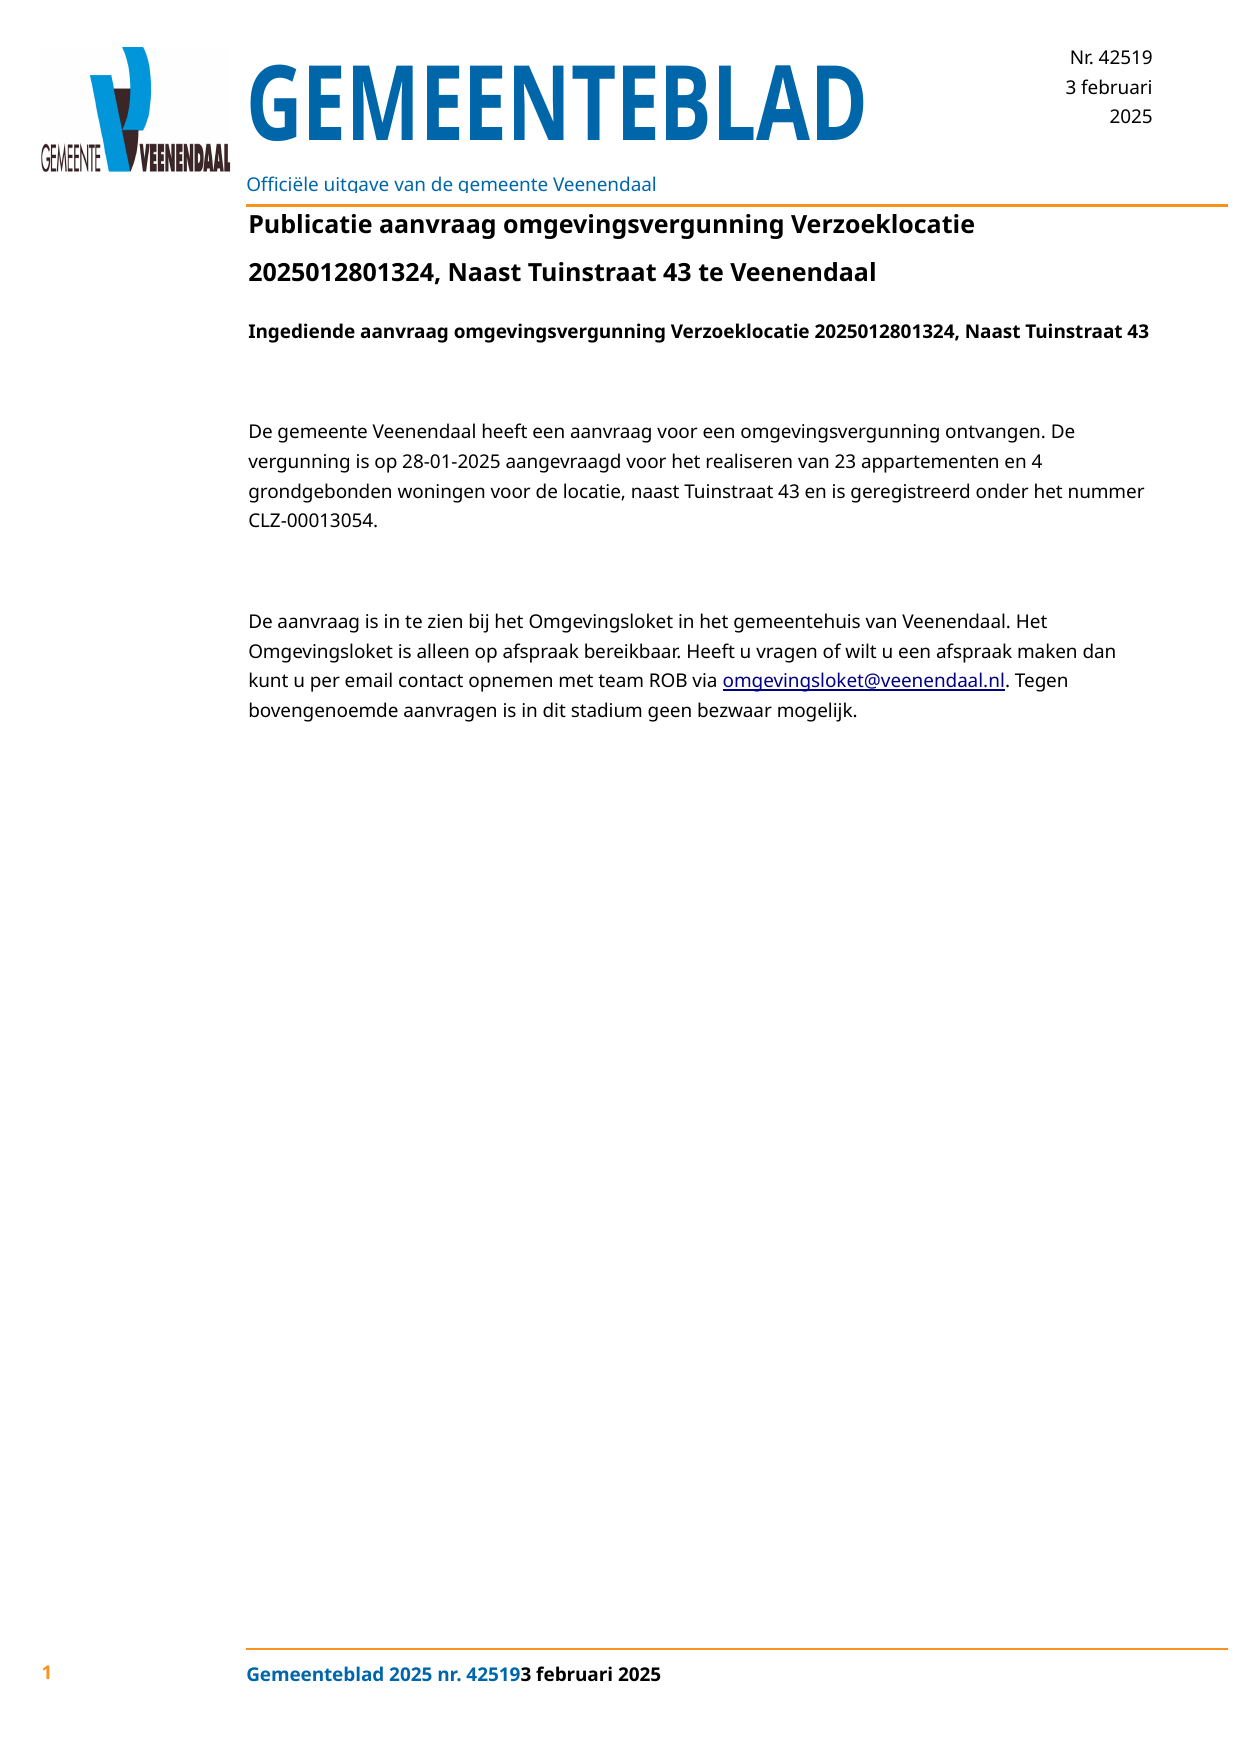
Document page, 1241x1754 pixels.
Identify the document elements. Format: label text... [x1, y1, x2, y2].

text Publicatie aanvraag omgevingsvergunning Verzoeklocatie 2025012801324, Naast Tuinstraat 43 te Veenendaal [248, 207, 1152, 288]
text De aanvraag is in te zien bij het Omgevingsloket in het gemeentehuis van Veenendaal. Het Omgevingsloket is alleen op afspraak bereikbaar. Heeft u vragen of wilt u een afspraak maken dan kunt u per email contact opnemen met team ROB via omgevingsloket@veenendaal.nl. Tegen bovengenoemde aanvragen is in dit stadium geen bezwaar mogelijk. [248, 608, 1152, 723]
text De gemeente Veenendaal heeft een aanvraag voor een omgevingsvergunning ontvangen. De vergunning is op 28-01-2025 aangevraagd voor het realiseren van 23 appartementen en 4 grondgebonden woningen voor de locatie, naast Tuinstraat 43 en is geregistreerd onder het nummer CLZ-00013054. [248, 419, 1152, 533]
picture [41, 47, 130, 172]
text Ingediende aanvraag omgevingsvergunning Verzoeklocatie 2025012801324, Naast Tuinstraat 43 [248, 318, 1152, 344]
picture [123, 47, 231, 172]
